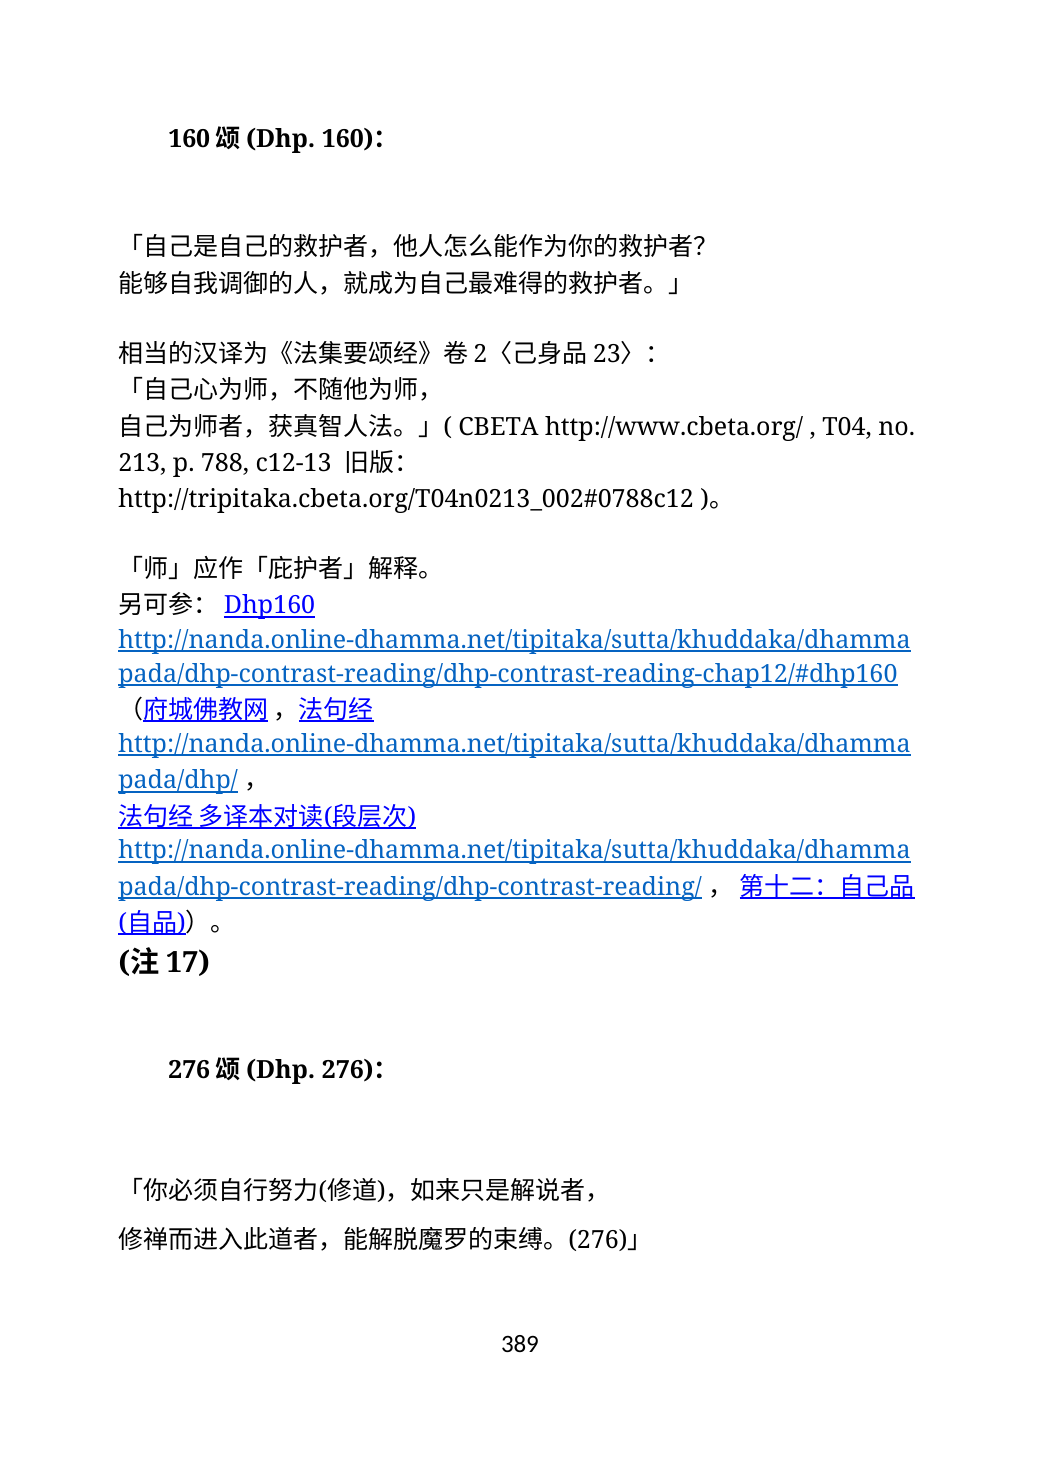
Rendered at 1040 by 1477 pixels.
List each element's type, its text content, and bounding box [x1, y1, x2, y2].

text 法句经 多译本对读(段层次) http://nanda.online-dhamma.net/tipitaka/sutta/khuddaka/dhammapada/dhp-contrast-reading/dhp-contrast-reading/ ， 第十二：自己品(自品)）。 [118, 796, 921, 939]
text 「师」应作「庇护者」解释。 [118, 549, 921, 585]
text （府城佛教网 ，法句经 http://nanda.online-dhamma.net/tipitaka/sutta/khuddaka/dhammapada/dhp/ ， [118, 689, 921, 796]
text 自己为师者，获真智人法。」( CBETA http://www.cbeta.org/ , T04, no. 213, p. 788, c12-13 旧版：http://tripitaka.cbeta.org/T04n0213_002#0788c12 )。 [118, 406, 921, 515]
text 「自己心为师，不随他为师， [118, 370, 921, 406]
text (注 17) [118, 939, 921, 981]
text 相当的汉译为《法集要颂经》卷2〈己身品 23〉： [118, 333, 921, 370]
text 修禅而进入此道者，能解脱魔罗的束缚。(276)」 [118, 1219, 921, 1256]
text 能够自我调御的人，就成为自己最难得的救护者。」 [118, 263, 921, 299]
subtitle 160颂 (Dhp. 160)： [168, 118, 921, 154]
text 另可参： Dhp160 http://nanda.online-dhamma.net/tipitaka/sutta/khuddaka/dhammapada/dhp-contrast-reading/dhp-contrast-reading-chap12/#dhp160 [118, 585, 921, 689]
text 「你必须自行努力(修道)，如来只是解说者， [118, 1171, 921, 1207]
text 「自己是自己的救护者，他人怎么能作为你的救护者？ [118, 227, 921, 263]
subtitle 276颂 (Dhp. 276)： [168, 1049, 921, 1086]
